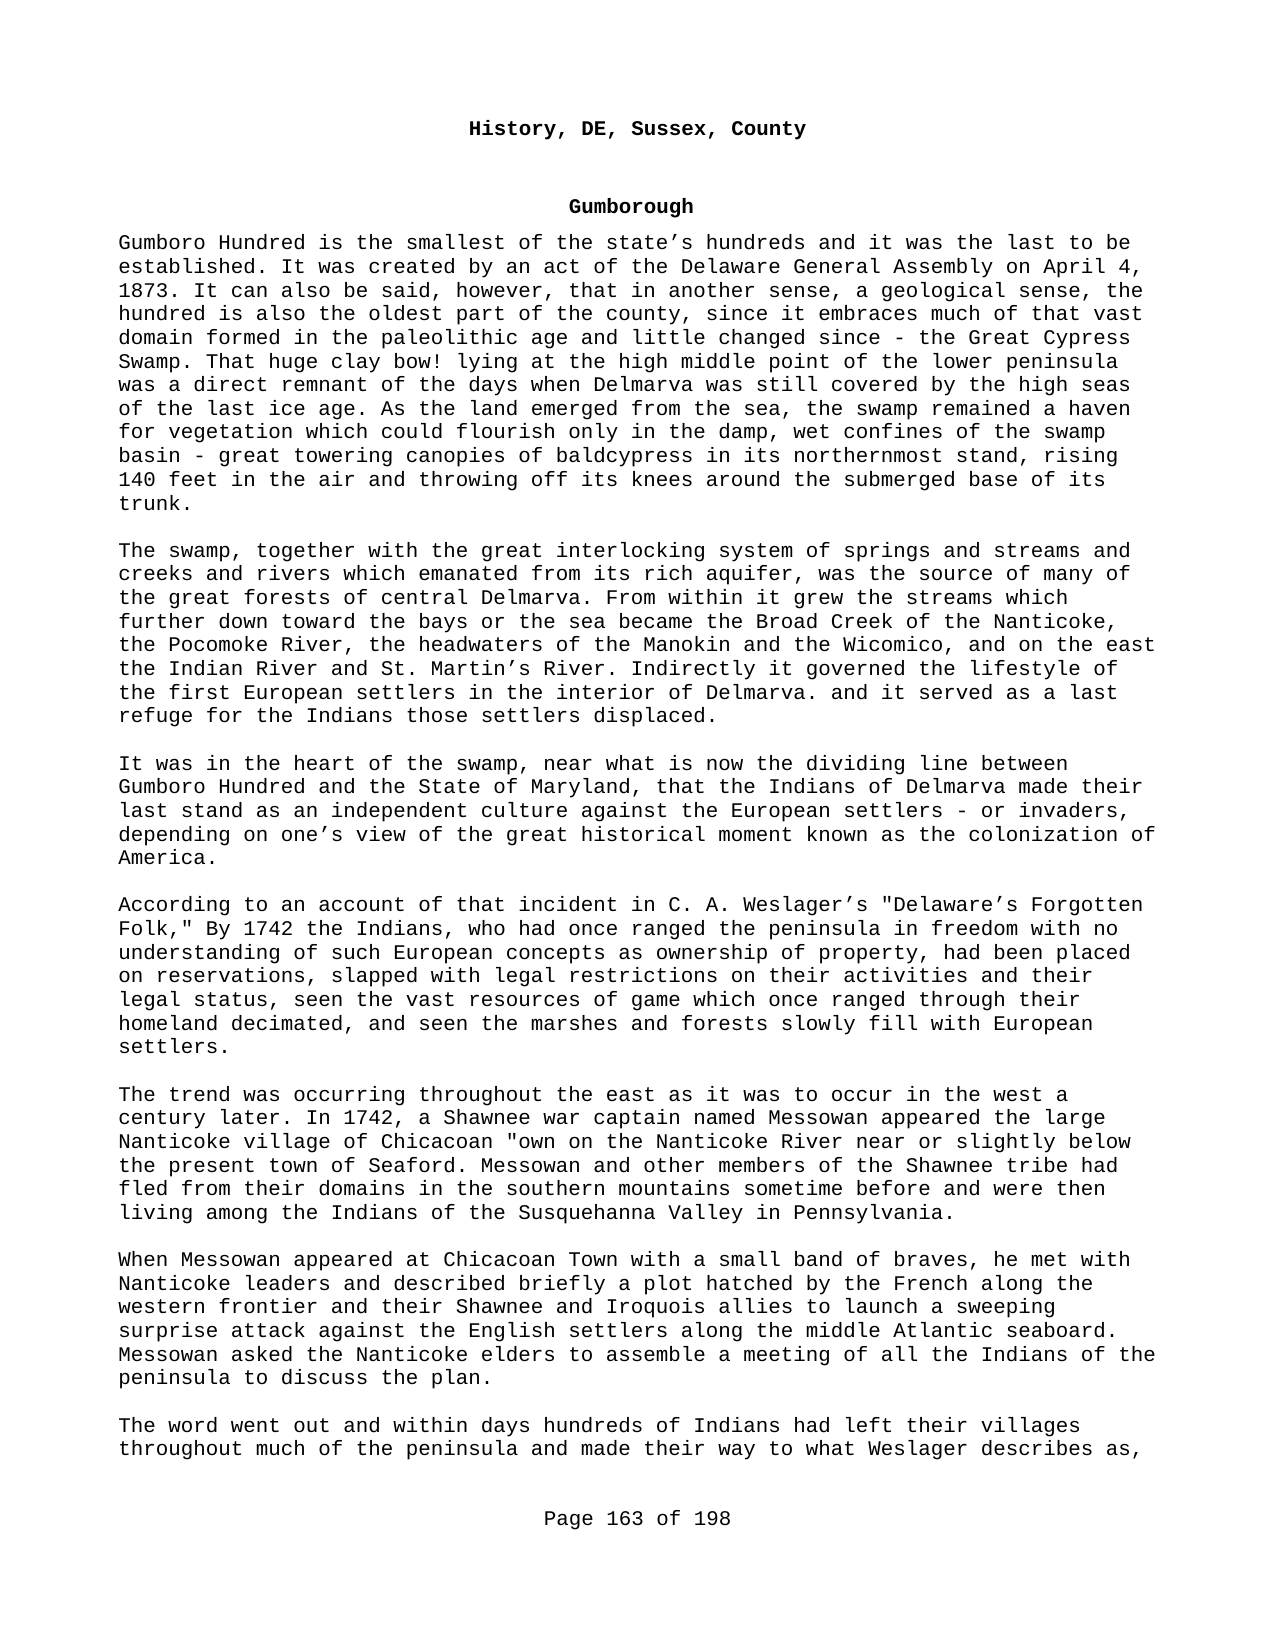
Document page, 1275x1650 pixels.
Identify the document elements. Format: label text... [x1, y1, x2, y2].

text The trend was occurring throughout the east as it was to occur in the west a century later. In 1742, a Shawnee war captain named Messowan appeared the large Nanticoke village of Chicacoan "own on the Nanticoke River near or slightly below the present town of Seaford. Messowan and other members of the Shawnee tribe had fled from their domains in the southern mountains sometime before and were then living among the Indians of the Susquehanna Valley in Pennsylvania. [118, 1084, 1157, 1226]
text It was in the heart of the swamp, near what is now the dividing line between Gumboro Hundred and the State of Maryland, that the Indians of Delmarva made their last stand as an independent culture against the European settlers - or invaders, depending on one’s view of the great historical moment known as the colonization of America. [118, 753, 1157, 871]
text According to an account of that incident in C. A. Weslager’s "Delaware’s Forgotten Folk," By 1742 the Indians, who had once ranged the peninsula in freedom with no understanding of such European concepts as ownership of property, had been placed on reservations, slapped with legal restrictions on their activities and their legal status, seen the vast resources of game which once ranged through their homeland decimated, and seen the marshes and forests slowly fill with European settlers. [118, 894, 1157, 1060]
text When Messowan appeared at Chicacoan Town with a small band of braves, he met with Nanticoke leaders and described briefly a plot hatched by the French along the western frontier and their Shawnee and Iroquois allies to launch a sweeping surprise attack against the English settlers along the middle Atlantic seaboard. Messowan asked the Nanticoke elders to assemble a meeting of all the Indians of the peninsula to discuss the plan. [118, 1249, 1157, 1391]
subtitle Gumborough [118, 196, 1157, 220]
text The swamp, together with the great interlocking system of springs and streams and creeks and rivers which emanated from its rich aquifer, was the source of many of the great forests of central Delmarva. From within it grew the streams which further down toward the bays or the sea became the Broad Creek of the Nanticoke, the Pocomoke River, the headwaters of the Manokin and the Wicomico, and on the east the Indian River and St. Martin’s River. Indirectly it governed the lifestyle of the first European settlers in the interior of Delmarva. and it served as a last refuge for the Indians those settlers displaced. [118, 540, 1157, 729]
text The word went out and within days hundreds of Indians had left their villages throughout much of the peninsula and made their way to what Weslager describes as, [118, 1415, 1157, 1462]
text Gumboro Hundred is the smallest of the state’s hundreds and it was the last to be established. It was created by an act of the Delaware General Assembly on April 4, 1873. It can also be said, however, that in another sense, a geological sense, the hundred is also the oldest part of the county, since it embraces much of that vast domain formed in the paleolithic age and little changed since - the Great Cypress Swamp. That huge clay bow! lying at the high middle point of the lower peninsula was a direct remnant of the days when Delmarva was still covered by the high seas of the last ice age. As the land emerged from the sea, the swamp remained a haven for vegetation which could flourish only in the damp, wet confines of the swamp basin - great towering canopies of baldcypress in its northernmost stand, rising 140 feet in the air and throwing off its knees around the submerged base of its trunk. [118, 232, 1157, 516]
